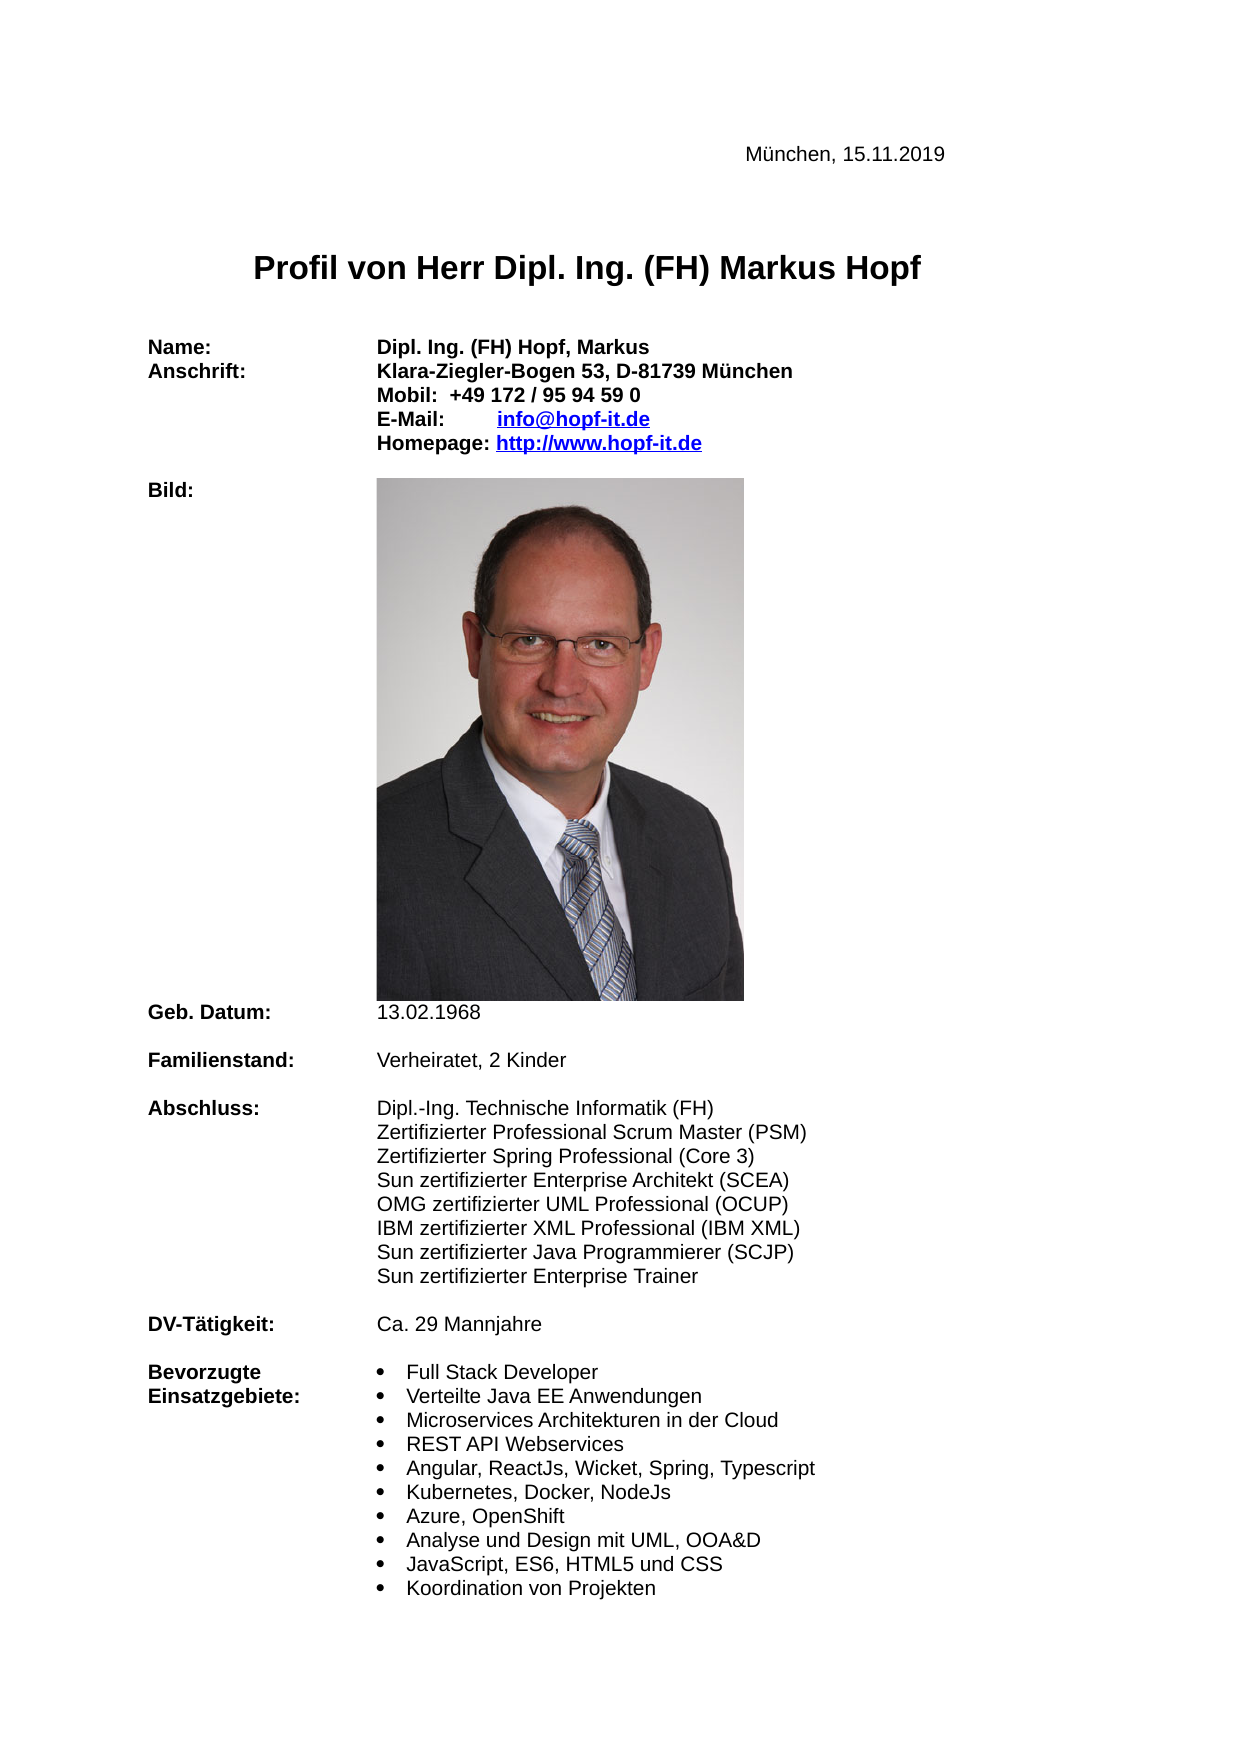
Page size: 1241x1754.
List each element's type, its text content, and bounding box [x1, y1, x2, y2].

text München, 15.11.2019 [148, 142, 1110, 166]
table_cell 13.02.1968 [369, 1000, 1063, 1048]
table_cell DV-Tätigkeit: [140, 1312, 369, 1359]
table_header Name: Anschrift: [140, 335, 369, 478]
table_cell Ca. 29 Mannjahre [369, 1312, 1063, 1359]
table_cell [744, 478, 1063, 1000]
table_cell Bevorzugte Einsatzgebiete: [140, 1360, 369, 1624]
table_cell Familienstand: [140, 1048, 369, 1096]
table_cell Bild: [140, 478, 369, 1000]
table_cell Abschluss: [140, 1096, 369, 1312]
table_cell Verheiratet, 2 Kinder [369, 1048, 1063, 1096]
table_cell Full Stack Developer Verteilte Java EE Anwendungen Microservices Architekturen in der Cloud REST API Webservices Angular, ReactJs, Wicket, Spring, Typescript Kubernetes, Docker, NodeJs Azure, OpenShift Analyse und Design mit UML, OOA&D JavaScript, ES6, HTML5 und CSS Koordination von Projekten [369, 1360, 1063, 1624]
table_cell [369, 478, 376, 1000]
table_header Dipl. Ing. (FH) Hopf, Markus Klara-Ziegler-Bogen 53, D-81739 München Mobil: +49 172 / 95 94 59 0 E-Mail: info@hopf-it.de Homepage: http://www.hopf-it.de [369, 335, 1063, 478]
subtitle Profil von Herr Dipl. Ing. (FH) Markus Hopf [207, 248, 1110, 287]
table_cell Geb. Datum: [140, 1000, 369, 1048]
table_cell Dipl.-Ing. Technische Informatik (FH) Zertifizierter Professional Scrum Master (PSM) Zertifizierter Spring Professional (Core 3) Sun zertifizierter Enterprise Architekt (SCEA) OMG zertifizierter UML Professional (OCUP) IBM zertifizierter XML Professional (IBM XML) Sun zertifizierter Java Programmierer (SCJP) Sun zertifizierter Enterprise Trainer [369, 1096, 1063, 1312]
